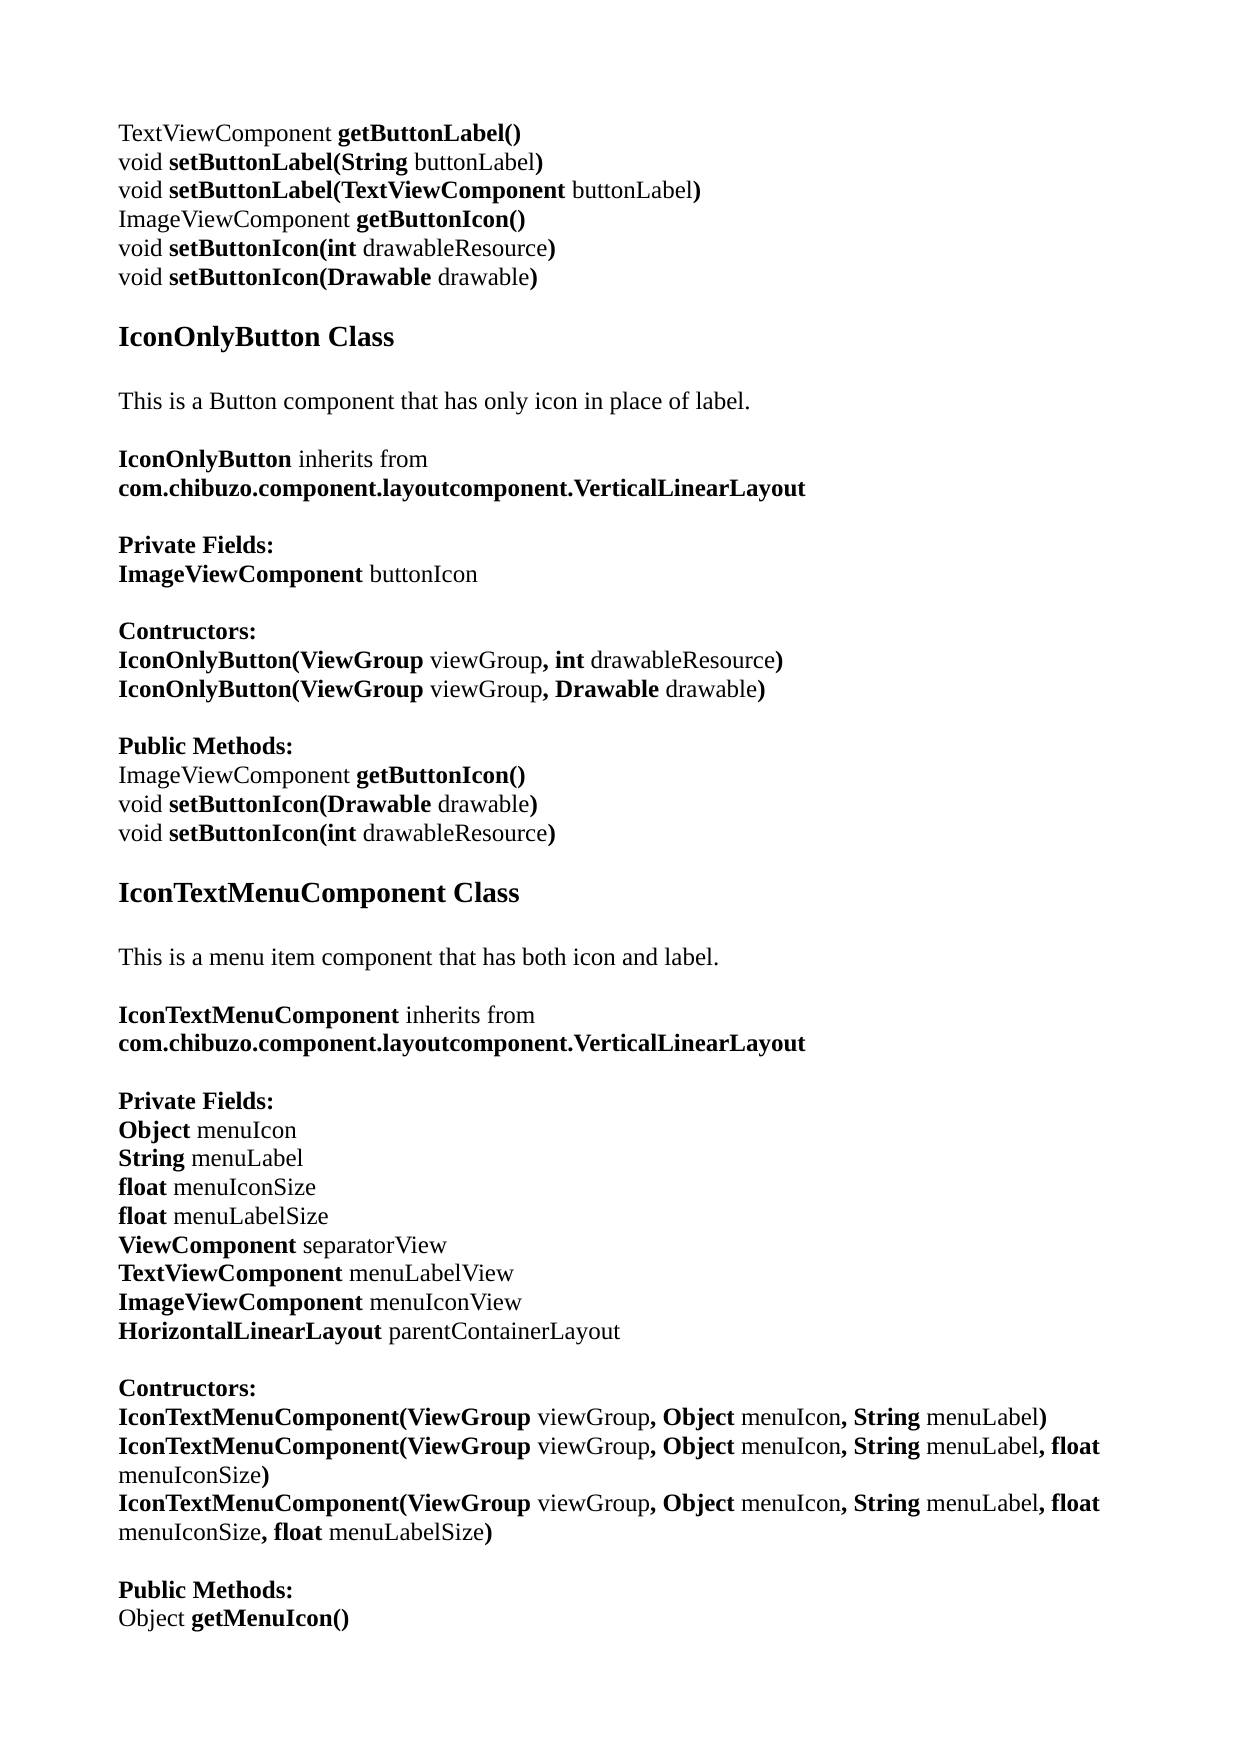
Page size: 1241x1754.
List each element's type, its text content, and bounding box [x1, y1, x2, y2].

text IconTextMenuComponent(ViewGroup viewGroup, Object menuIcon, String menuLabel) [118, 1402, 1122, 1431]
text ImageViewComponent getButtonIcon() [118, 204, 1122, 233]
text void setButtonLabel(TextViewComponent buttonLabel) [118, 176, 1122, 204]
text This is a menu item component that has both icon and label. [118, 942, 1122, 971]
text IconOnlyButton inherits from com.chibuzo.component.layoutcomponent.VerticalLinearLayout [118, 444, 1122, 501]
text void setButtonIcon(Drawable drawable) [118, 262, 1122, 291]
text void setButtonIcon(int drawableResource) [118, 233, 1122, 262]
text IconTextMenuComponent Class [118, 875, 1122, 909]
text void setButtonIcon(Drawable drawable) [118, 789, 1122, 818]
text IconTextMenuComponent(ViewGroup viewGroup, Object menuIcon, String menuLabel, float menuIconSize) [118, 1431, 1122, 1488]
text Object getMenuIcon() [118, 1603, 1122, 1632]
text Object menuIcon [118, 1115, 1122, 1143]
text Private Fields: [118, 1086, 1122, 1115]
text void setButtonLabel(String buttonLabel) [118, 147, 1122, 176]
text IconTextMenuComponent(ViewGroup viewGroup, Object menuIcon, String menuLabel, float menuIconSize, float menuLabelSize) [118, 1488, 1122, 1546]
text HorizontalLinearLayout parentContainerLayout [118, 1316, 1122, 1345]
text ImageViewComponent buttonIcon [118, 559, 1122, 588]
text Contructors: [118, 616, 1122, 645]
text IconOnlyButton Class [118, 319, 1122, 353]
text ImageViewComponent getButtonIcon() [118, 760, 1122, 789]
text Public Methods: [118, 1575, 1122, 1603]
text IconOnlyButton(ViewGroup viewGroup, int drawableResource) [118, 645, 1122, 674]
text IconTextMenuComponent inherits from com.chibuzo.component.layoutcomponent.VerticalLinearLayout [118, 1000, 1122, 1057]
text Contructors: [118, 1373, 1122, 1402]
text String menuLabel [118, 1143, 1122, 1172]
text Public Methods: [118, 731, 1122, 760]
text Private Fields: [118, 530, 1122, 559]
text ImageViewComponent menuIconView [118, 1287, 1122, 1316]
text void setButtonIcon(int drawableResource) [118, 818, 1122, 846]
text This is a Button component that has only icon in place of label. [118, 386, 1122, 415]
text TextViewComponent menuLabelView [118, 1258, 1122, 1287]
text IconOnlyButton(ViewGroup viewGroup, Drawable drawable) [118, 674, 1122, 703]
text float menuIconSize [118, 1172, 1122, 1201]
text float menuLabelSize [118, 1201, 1122, 1230]
text ViewComponent separatorView [118, 1230, 1122, 1258]
text TextViewComponent getButtonLabel() [118, 118, 1122, 147]
